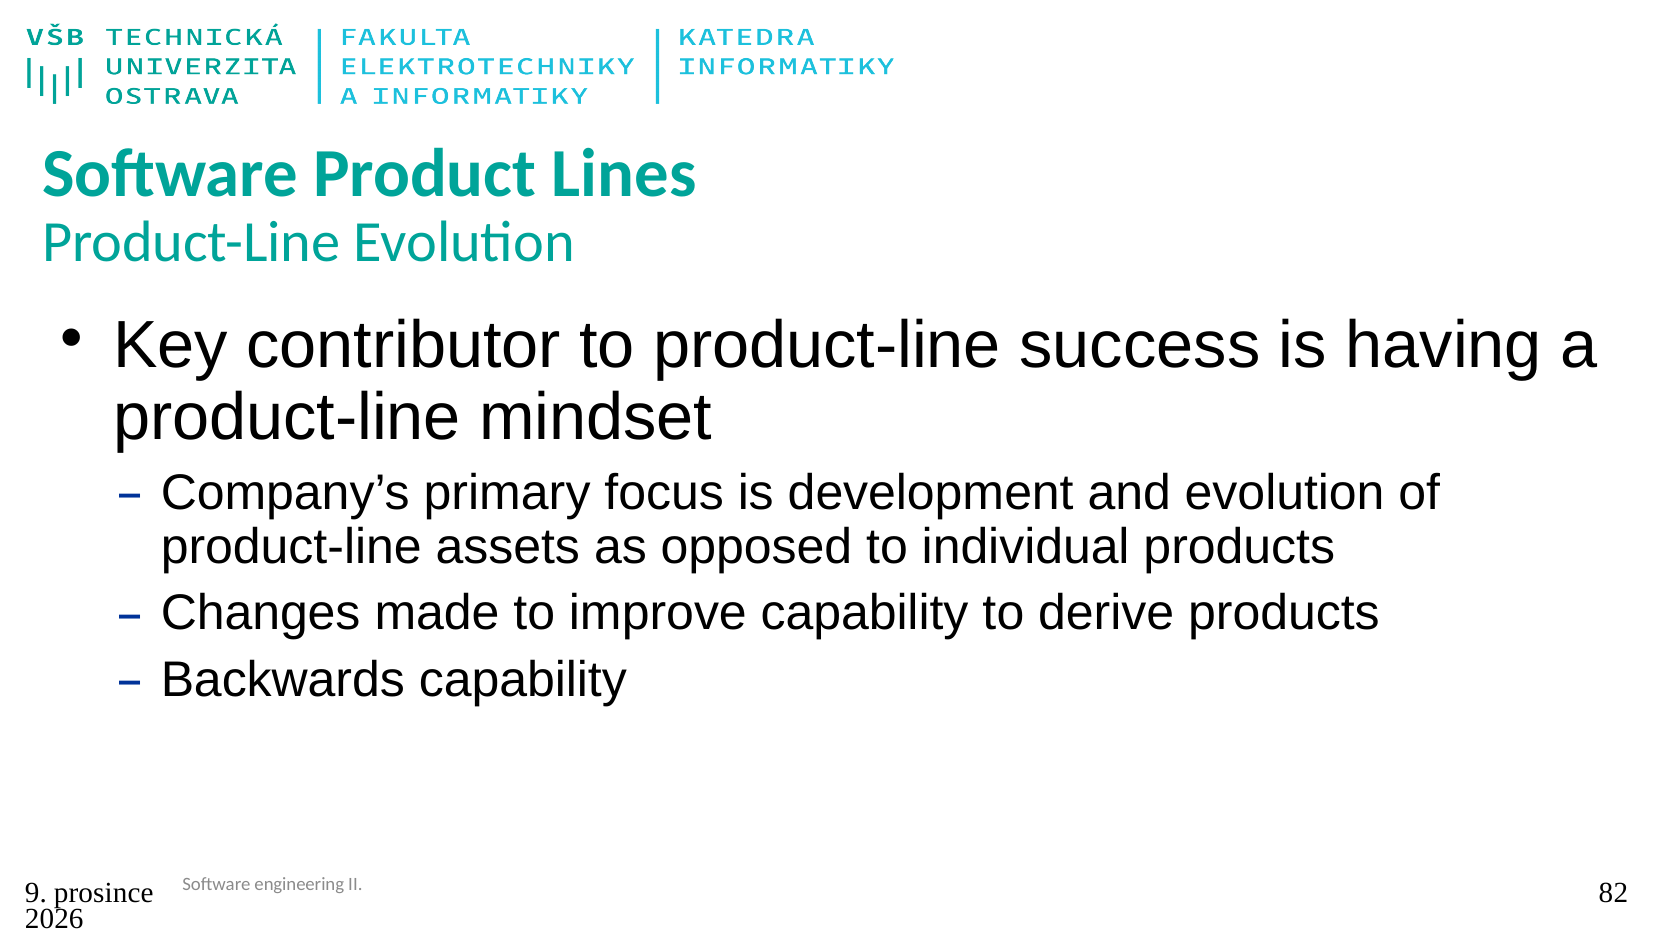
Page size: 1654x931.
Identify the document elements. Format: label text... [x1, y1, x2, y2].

picture [26, 23, 894, 104]
footer Software engineering II. [167, 862, 1516, 904]
title Software Product Lines Product-Line Evolution [27, 142, 1628, 282]
list Key contributor to product-line success is having a product-line mindset Company’s primary focus is development and evolution of product-line assets as opposed to individual products Changes made to improve capability to derive products Backwards capability [27, 302, 1628, 842]
